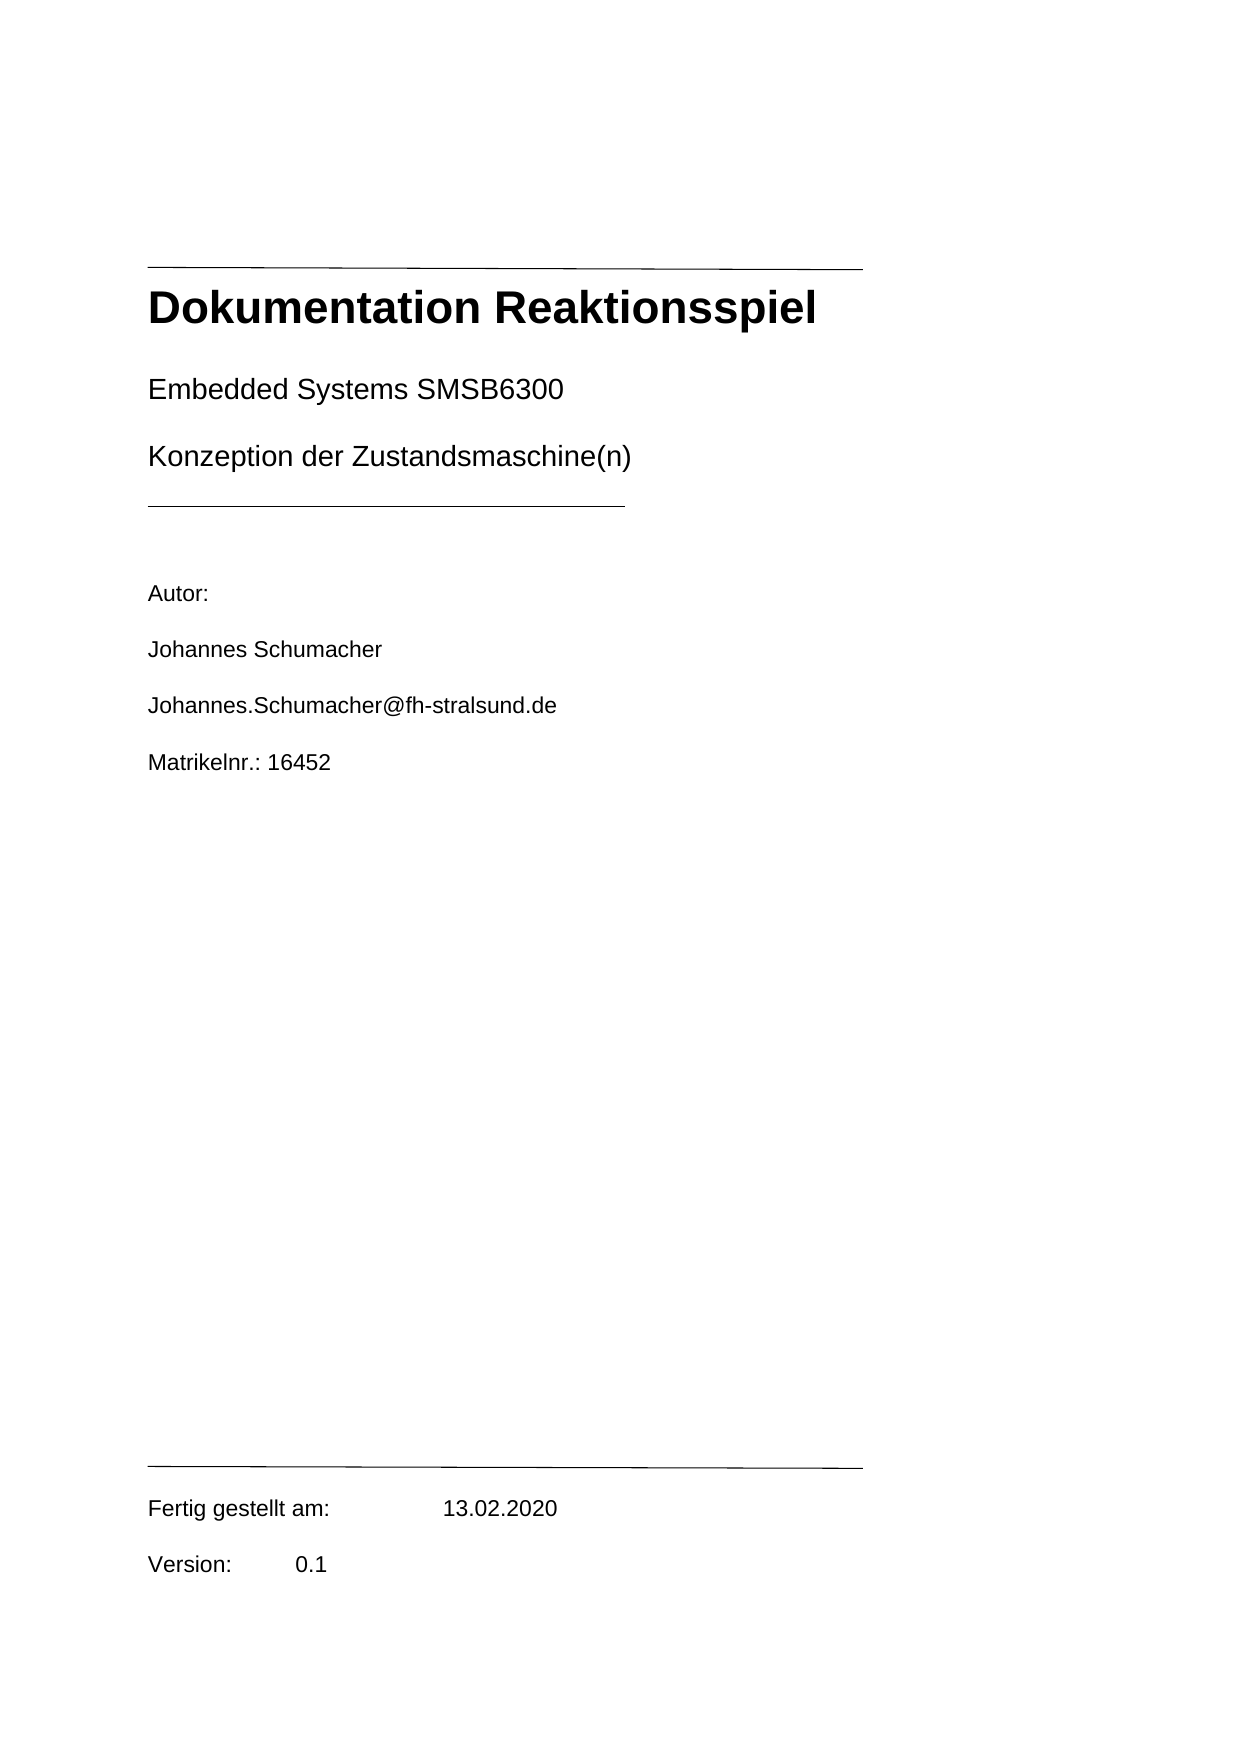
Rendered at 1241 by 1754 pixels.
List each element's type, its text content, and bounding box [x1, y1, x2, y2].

text Matrikelnr.: 16452 [148, 749, 1093, 775]
text Konzeption der Zustandsmaschine(n) [148, 439, 1093, 472]
text Johannes Schumacher [148, 636, 1093, 663]
text Version: 0.1 [148, 1551, 1093, 1578]
text Johannes.Schumacher@fh-stralsund.de [148, 692, 1093, 719]
text Fertig gestellt am: 13.02.2020 [148, 1495, 1093, 1522]
text Autor: [148, 580, 1093, 607]
text Embedded Systems SMSB6300 [148, 372, 1093, 406]
subtitle Dokumentation Reaktionsspiel [148, 280, 1093, 333]
